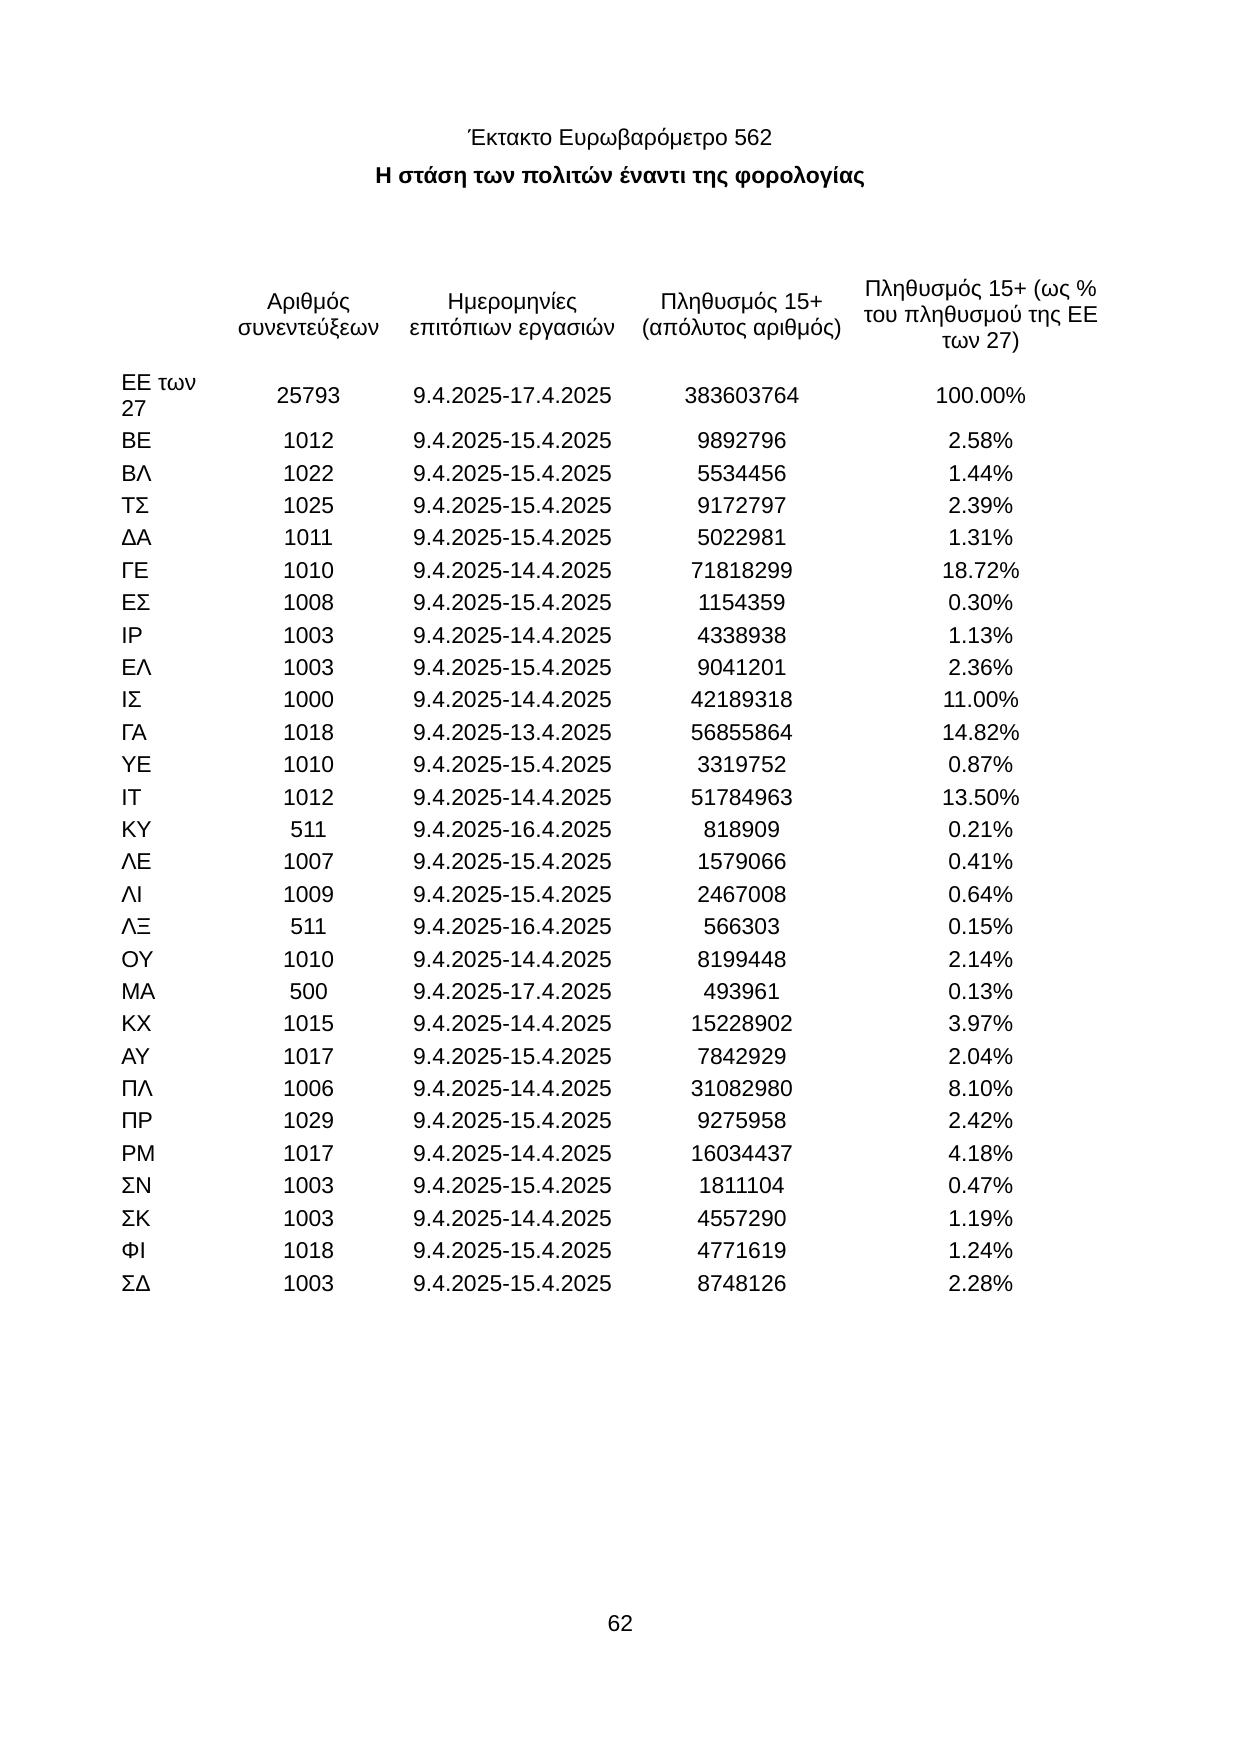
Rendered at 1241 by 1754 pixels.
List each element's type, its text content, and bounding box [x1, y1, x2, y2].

table_cell 0.30% [854, 586, 1107, 618]
table_cell ΔΑ [118, 521, 221, 554]
table_header Ημερομηνίες επιτόπιων εργασιών [395, 263, 629, 366]
table_cell 1811104 [629, 1169, 854, 1202]
table_cell 2.36% [854, 651, 1107, 683]
table_cell ΙΤ [118, 781, 221, 813]
table_cell 9.4.2025-15.4.2025 [395, 1234, 629, 1266]
table_cell 383603764 [629, 366, 854, 424]
table_cell 9.4.2025-17.4.2025 [395, 975, 629, 1007]
table_cell 511 [221, 813, 395, 845]
table_cell 31082980 [629, 1072, 854, 1104]
table_header Πληθυσμός 15+ (απόλυτος αριθμός) [629, 263, 854, 366]
table_cell ΤΣ [118, 489, 221, 521]
table_cell 71818299 [629, 554, 854, 586]
table_cell 1.31% [854, 521, 1107, 554]
table_cell 1017 [221, 1137, 395, 1169]
table_cell 1154359 [629, 586, 854, 618]
table_cell ΚΥ [118, 813, 221, 845]
table_cell 1.13% [854, 619, 1107, 651]
table_cell 9.4.2025-15.4.2025 [395, 424, 629, 457]
table_cell 9.4.2025-15.4.2025 [395, 457, 629, 489]
table_cell ΠΡ [118, 1105, 221, 1137]
table_cell 1029 [221, 1105, 395, 1137]
table_cell 1003 [221, 1266, 395, 1299]
table_cell ΒΛ [118, 457, 221, 489]
table_cell 13.50% [854, 781, 1107, 813]
table_cell 1000 [221, 683, 395, 716]
table_cell 0.64% [854, 878, 1107, 910]
table_cell 1025 [221, 489, 395, 521]
table_cell 8748126 [629, 1266, 854, 1299]
table_cell 9.4.2025-14.4.2025 [395, 1007, 629, 1040]
table_cell ΕΣ [118, 586, 221, 618]
table_header Πληθυσμός 15+ (ως % του πληθυσμού της ΕΕ των 27) [854, 263, 1107, 366]
table_cell 1003 [221, 619, 395, 651]
table_cell 1579066 [629, 845, 854, 878]
table_cell 2.42% [854, 1105, 1107, 1137]
table_cell 9.4.2025-14.4.2025 [395, 1072, 629, 1104]
table_cell 5534456 [629, 457, 854, 489]
table_cell 0.15% [854, 910, 1107, 942]
table_cell 1011 [221, 521, 395, 554]
table_cell 9.4.2025-14.4.2025 [395, 683, 629, 716]
table_cell ΓΑ [118, 716, 221, 748]
table_cell 493961 [629, 975, 854, 1007]
table_cell ΜΑ [118, 975, 221, 1007]
table_cell 4771619 [629, 1234, 854, 1266]
table_cell 0.87% [854, 748, 1107, 781]
table_cell 566303 [629, 910, 854, 942]
table_cell 9.4.2025-17.4.2025 [395, 366, 629, 424]
table_cell 9041201 [629, 651, 854, 683]
table_cell 1018 [221, 1234, 395, 1266]
table_cell 9.4.2025-16.4.2025 [395, 910, 629, 942]
table_cell 42189318 [629, 683, 854, 716]
table_cell 2.04% [854, 1040, 1107, 1072]
table_cell ΦΙ [118, 1234, 221, 1266]
table_cell 9.4.2025-14.4.2025 [395, 1202, 629, 1234]
table_cell 9275958 [629, 1105, 854, 1137]
table_cell 25793 [221, 366, 395, 424]
table_cell ΥΕ [118, 748, 221, 781]
table_cell 9.4.2025-15.4.2025 [395, 489, 629, 521]
table_cell 2.28% [854, 1266, 1107, 1299]
table_cell 2467008 [629, 878, 854, 910]
table_cell 56855864 [629, 716, 854, 748]
table_cell 4.18% [854, 1137, 1107, 1169]
table_cell 1010 [221, 748, 395, 781]
table_cell 7842929 [629, 1040, 854, 1072]
table_cell ΟΥ [118, 943, 221, 975]
table_cell 9.4.2025-15.4.2025 [395, 1040, 629, 1072]
table_cell 9.4.2025-15.4.2025 [395, 586, 629, 618]
table_cell ΛΕ [118, 845, 221, 878]
table_cell ΡΜ [118, 1137, 221, 1169]
table_cell ΛΙ [118, 878, 221, 910]
table_cell ΣΝ [118, 1169, 221, 1202]
table_cell ΕΕ των 27 [118, 366, 221, 424]
table_cell 0.41% [854, 845, 1107, 878]
table_cell 9.4.2025-13.4.2025 [395, 716, 629, 748]
table_cell 9.4.2025-15.4.2025 [395, 845, 629, 878]
table_cell 1.44% [854, 457, 1107, 489]
table_header Αριθμός συνεντεύξεων [221, 263, 395, 366]
table_cell 2.14% [854, 943, 1107, 975]
table_cell 1017 [221, 1040, 395, 1072]
table_cell 0.47% [854, 1169, 1107, 1202]
table_cell 1003 [221, 1202, 395, 1234]
table_cell 2.39% [854, 489, 1107, 521]
table_cell 9.4.2025-15.4.2025 [395, 1266, 629, 1299]
table_cell 1022 [221, 457, 395, 489]
table_cell ΑΥ [118, 1040, 221, 1072]
table_cell 1007 [221, 845, 395, 878]
table_cell 18.72% [854, 554, 1107, 586]
table_cell 9.4.2025-15.4.2025 [395, 1105, 629, 1137]
table_cell 9.4.2025-14.4.2025 [395, 781, 629, 813]
table_cell 5022981 [629, 521, 854, 554]
table_cell 11.00% [854, 683, 1107, 716]
table_cell 9.4.2025-14.4.2025 [395, 619, 629, 651]
table_cell 100.00% [854, 366, 1107, 424]
table_cell 1010 [221, 554, 395, 586]
table_cell 9.4.2025-15.4.2025 [395, 521, 629, 554]
table_cell ΣΔ [118, 1266, 221, 1299]
table_cell 9.4.2025-15.4.2025 [395, 748, 629, 781]
table_cell ΙΡ [118, 619, 221, 651]
table_cell 1012 [221, 781, 395, 813]
table_cell ΚΧ [118, 1007, 221, 1040]
table_header [118, 263, 221, 366]
table_cell 1006 [221, 1072, 395, 1104]
table_cell 1.24% [854, 1234, 1107, 1266]
table_cell 1018 [221, 716, 395, 748]
table_cell ΕΛ [118, 651, 221, 683]
table_cell ΓΕ [118, 554, 221, 586]
table_cell 15228902 [629, 1007, 854, 1040]
table_cell 8.10% [854, 1072, 1107, 1104]
table_cell 2.58% [854, 424, 1107, 457]
table_cell ΠΛ [118, 1072, 221, 1104]
table_cell 0.21% [854, 813, 1107, 845]
table_cell 14.82% [854, 716, 1107, 748]
table_cell 0.13% [854, 975, 1107, 1007]
table_cell 1003 [221, 1169, 395, 1202]
table_cell 3.97% [854, 1007, 1107, 1040]
table_cell 9892796 [629, 424, 854, 457]
table_cell 1010 [221, 943, 395, 975]
table_cell 8199448 [629, 943, 854, 975]
table_cell 9172797 [629, 489, 854, 521]
table_cell 3319752 [629, 748, 854, 781]
table_cell 9.4.2025-14.4.2025 [395, 943, 629, 975]
table_cell 9.4.2025-16.4.2025 [395, 813, 629, 845]
table_cell 511 [221, 910, 395, 942]
table_cell 1015 [221, 1007, 395, 1040]
table_cell 1009 [221, 878, 395, 910]
table_cell ΙΣ [118, 683, 221, 716]
table_cell ΣΚ [118, 1202, 221, 1234]
table_cell 9.4.2025-15.4.2025 [395, 651, 629, 683]
table_cell 500 [221, 975, 395, 1007]
table_cell 4557290 [629, 1202, 854, 1234]
table_cell ΒΕ [118, 424, 221, 457]
table_cell 51784963 [629, 781, 854, 813]
table_cell 1012 [221, 424, 395, 457]
table_cell 9.4.2025-14.4.2025 [395, 1137, 629, 1169]
table_cell 9.4.2025-15.4.2025 [395, 878, 629, 910]
table_cell 1008 [221, 586, 395, 618]
table_cell 1003 [221, 651, 395, 683]
table_cell 4338938 [629, 619, 854, 651]
table_cell ΛΞ [118, 910, 221, 942]
table_cell 9.4.2025-15.4.2025 [395, 1169, 629, 1202]
table_cell 818909 [629, 813, 854, 845]
table_cell 1.19% [854, 1202, 1107, 1234]
table_cell 9.4.2025-14.4.2025 [395, 554, 629, 586]
table_cell 16034437 [629, 1137, 854, 1169]
